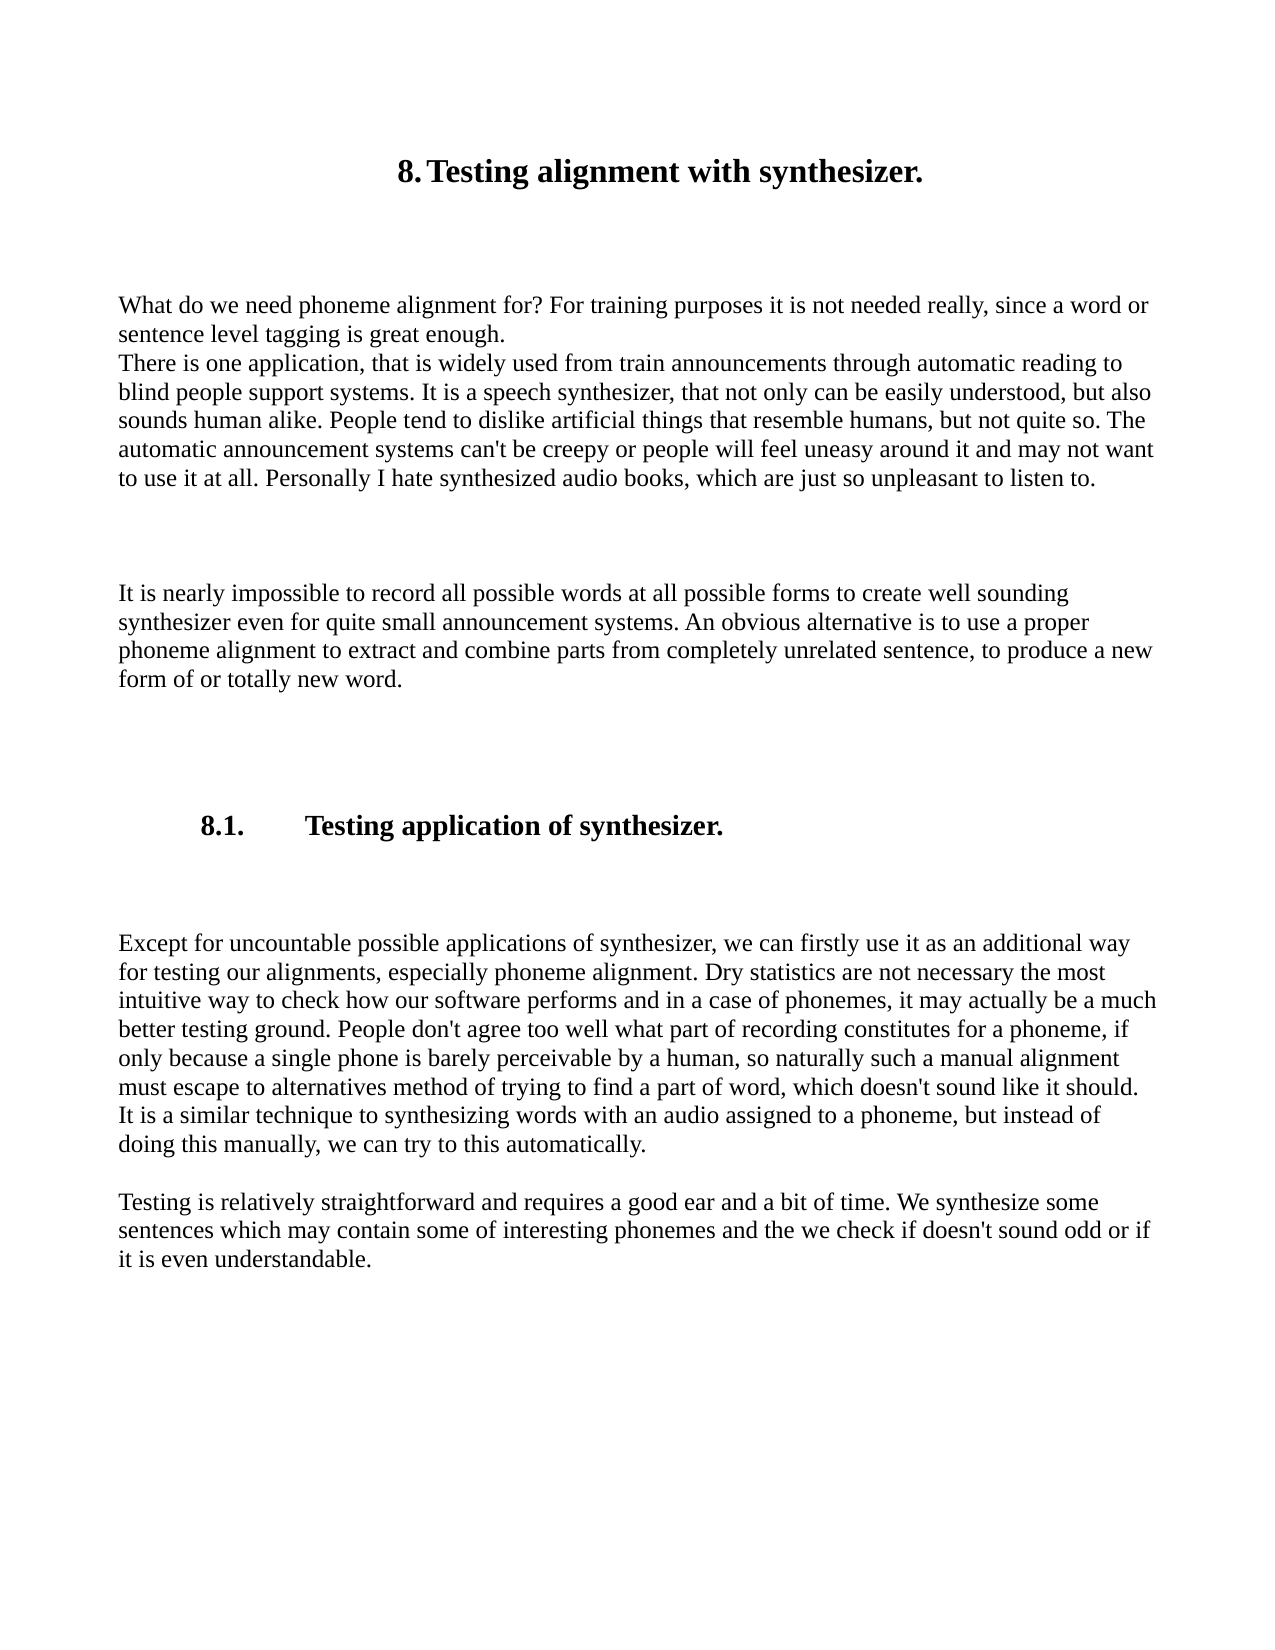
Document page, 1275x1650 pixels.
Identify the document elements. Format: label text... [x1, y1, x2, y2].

text Testing is relatively straightforward and requires a good ear and a bit of time. We synthesize some sentences which may contain some of interesting phonemes and the we check if doesn't sound odd or if it is even understandable. [118, 1187, 1157, 1273]
text There is one application, that is widely used from train announcements through automatic reading to blind people support systems. It is a speech synthesizer, that not only can be easily understood, but also sounds human alike. People tend to dislike artificial things that resemble humans, but not quite so. The automatic announcement systems can't be creepy or people will feel uneasy around it and may not want to use it at all. Personally I hate synthesized audio books, which are just so unpleasant to listen to. [118, 348, 1157, 492]
text It is nearly impossible to record all possible words at all possible forms to create well sounding synthesizer even for quite small announcement systems. An obvious alternative is to use a proper phoneme alignment to extract and combine parts from completely unrelated sentence, to produce a new form of or totally new word. [118, 578, 1157, 693]
list Testing application of synthesizer. [193, 808, 1157, 842]
text Except for uncountable possible applications of synthesizer, we can firstly use it as an additional way for testing our alignments, especially phoneme alignment. Dry statistics are not necessary the most intuitive way to check how our software performs and in a case of phonemes, it may actually be a much better testing ground. People don't agree too well what part of recording constitutes for a phoneme, if only because a single phone is barely perceivable by a human, so naturally such a manual alignment must escape to alternatives method of trying to find a part of word, which doesn't sound like it should. [118, 928, 1157, 1100]
text What do we need phoneme alignment for? For training purposes it is not needed really, since a word or sentence level tagging is great enough. [118, 291, 1157, 348]
list Testing alignment with synthesizer. [156, 152, 1157, 190]
text It is a similar technique to synthesizing words with an audio assigned to a phoneme, but instead of doing this manually, we can try to this automatically. [118, 1100, 1157, 1158]
